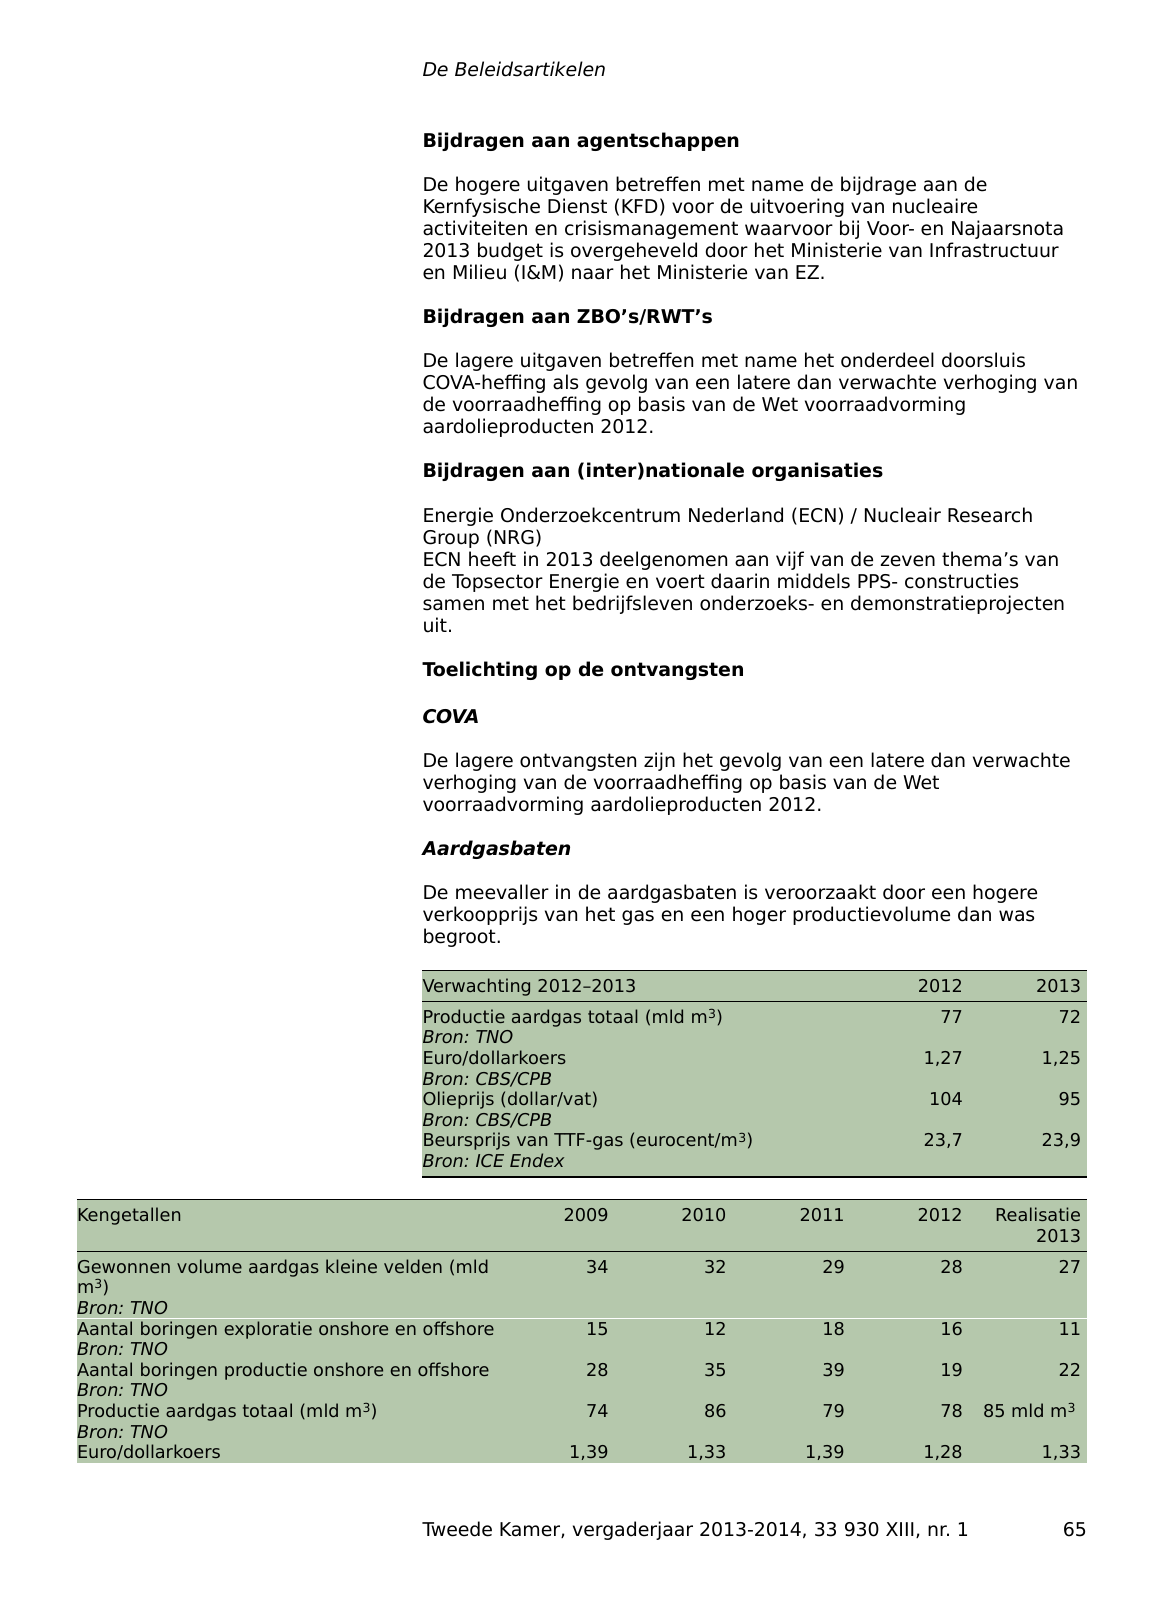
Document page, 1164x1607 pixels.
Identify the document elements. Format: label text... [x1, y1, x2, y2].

table_cell 34 [496, 1252, 614, 1318]
table_cell Productie aardgas totaal (mld m3) Bron: TNO [77, 1401, 496, 1442]
table_cell 95 [969, 1089, 1087, 1130]
table_cell 16 [850, 1319, 968, 1360]
table_cell 28 [496, 1360, 614, 1401]
table_cell 23,9 [969, 1130, 1087, 1176]
table_cell 79 [732, 1401, 850, 1442]
table_cell 19 [850, 1360, 968, 1401]
text De lagere uitgaven betreffen met name het onderdeel doorsluis COVA-heffing als gevolg van een latere dan verwachte verhoging van de voorraadheffing op basis van de Wet voorraadvorming aardolieproducten 2012. [422, 350, 1087, 438]
table_cell 29 [732, 1252, 850, 1318]
table_cell Euro/dollarkoers Bron: CBS/CPB [422, 1048, 850, 1089]
table_cell 1,33 [614, 1442, 732, 1463]
subtitle COVA [422, 706, 1087, 728]
table_cell 35 [614, 1360, 732, 1401]
table_header Kengetallen [77, 1200, 496, 1251]
table_cell Olieprijs (dollar/vat) Bron: CBS/CPB [422, 1089, 850, 1130]
subtitle Bijdragen aan (inter)nationale organisaties [422, 460, 1087, 482]
table_header 2011 [732, 1200, 850, 1251]
table_cell 72 [969, 1002, 1087, 1048]
subtitle Bijdragen aan ZBO’s/RWT’s [422, 306, 1087, 328]
text De hogere uitgaven betreffen met name de bijdrage aan de Kernfysische Dienst (KFD) voor de uitvoering van nucleaire activiteiten en crisismanagement waarvoor bij Voor- en Najaarsnota 2013 budget is overgeheveld door het Ministerie van Infrastructuur en Milieu (I&M) naar het Ministerie van EZ. [422, 174, 1087, 284]
table_cell 78 [850, 1401, 968, 1442]
table_cell 22 [969, 1360, 1087, 1401]
table_cell 32 [614, 1252, 732, 1318]
text ECN heeft in 2013 deelgenomen aan vijf van de zeven thema’s van de Topsector Energie en voert daarin middels PPS- constructies samen met het bedrijfsleven onderzoeks- en demonstratieprojecten uit. [422, 548, 1087, 636]
table_cell 85 mld m3 [969, 1401, 1087, 1442]
table_header 2010 [614, 1200, 732, 1251]
table_cell 15 [496, 1319, 614, 1360]
table_header 2012 [850, 971, 968, 1001]
table_cell Beursprijs van TTF-gas (eurocent/m3) Bron: ICE Endex [422, 1130, 850, 1176]
text Energie Onderzoekcentrum Nederland (ECN) / Nucleair Research Group (NRG) [422, 504, 1087, 548]
table_cell 1,25 [969, 1048, 1087, 1089]
table_cell 23,7 [850, 1130, 968, 1176]
table_cell Aantal boringen exploratie onshore en offshore Bron: TNO [77, 1319, 496, 1360]
table_cell 77 [850, 1002, 968, 1048]
table_cell 27 [969, 1252, 1087, 1318]
table_cell 11 [969, 1319, 1087, 1360]
table_cell 74 [496, 1401, 614, 1442]
table_cell Euro/dollarkoers [77, 1442, 496, 1463]
table_cell 1,39 [732, 1442, 850, 1463]
table_cell 39 [732, 1360, 850, 1401]
text De meevaller in de aardgasbaten is veroorzaakt door een hogere verkoopprijs van het gas en een hoger productievolume dan was begroot. [422, 882, 1087, 948]
subtitle Bijdragen aan agentschappen [422, 130, 1087, 152]
table_cell 12 [614, 1319, 732, 1360]
table_cell 28 [850, 1252, 968, 1318]
table_cell 1,39 [496, 1442, 614, 1463]
text De lagere ontvangsten zijn het gevolg van een latere dan verwachte verhoging van de voorraadheffing op basis van de Wet voorraadvorming aardolieproducten 2012. [422, 750, 1087, 816]
table_header Realisatie 2013 [969, 1200, 1087, 1251]
table_cell Aantal boringen productie onshore en offshore Bron: TNO [77, 1360, 496, 1401]
table_cell 1,33 [969, 1442, 1087, 1463]
subtitle Aardgasbaten [422, 838, 1087, 860]
table_cell Gewonnen volume aardgas kleine velden (mld m3) Bron: TNO [77, 1252, 496, 1318]
table_cell 1,27 [850, 1048, 968, 1089]
table_cell Productie aardgas totaal (mld m3) Bron: TNO [422, 1002, 850, 1048]
subtitle Toelichting op de ontvangsten [422, 659, 1087, 681]
table_cell 104 [850, 1089, 968, 1130]
table_header 2009 [496, 1200, 614, 1251]
table_header 2013 [969, 971, 1087, 1001]
table_cell 1,28 [850, 1442, 968, 1463]
table_cell 18 [732, 1319, 850, 1360]
table_header Verwachting 2012–2013 [422, 971, 850, 1001]
table_cell 86 [614, 1401, 732, 1442]
table_header 2012 [850, 1200, 968, 1251]
